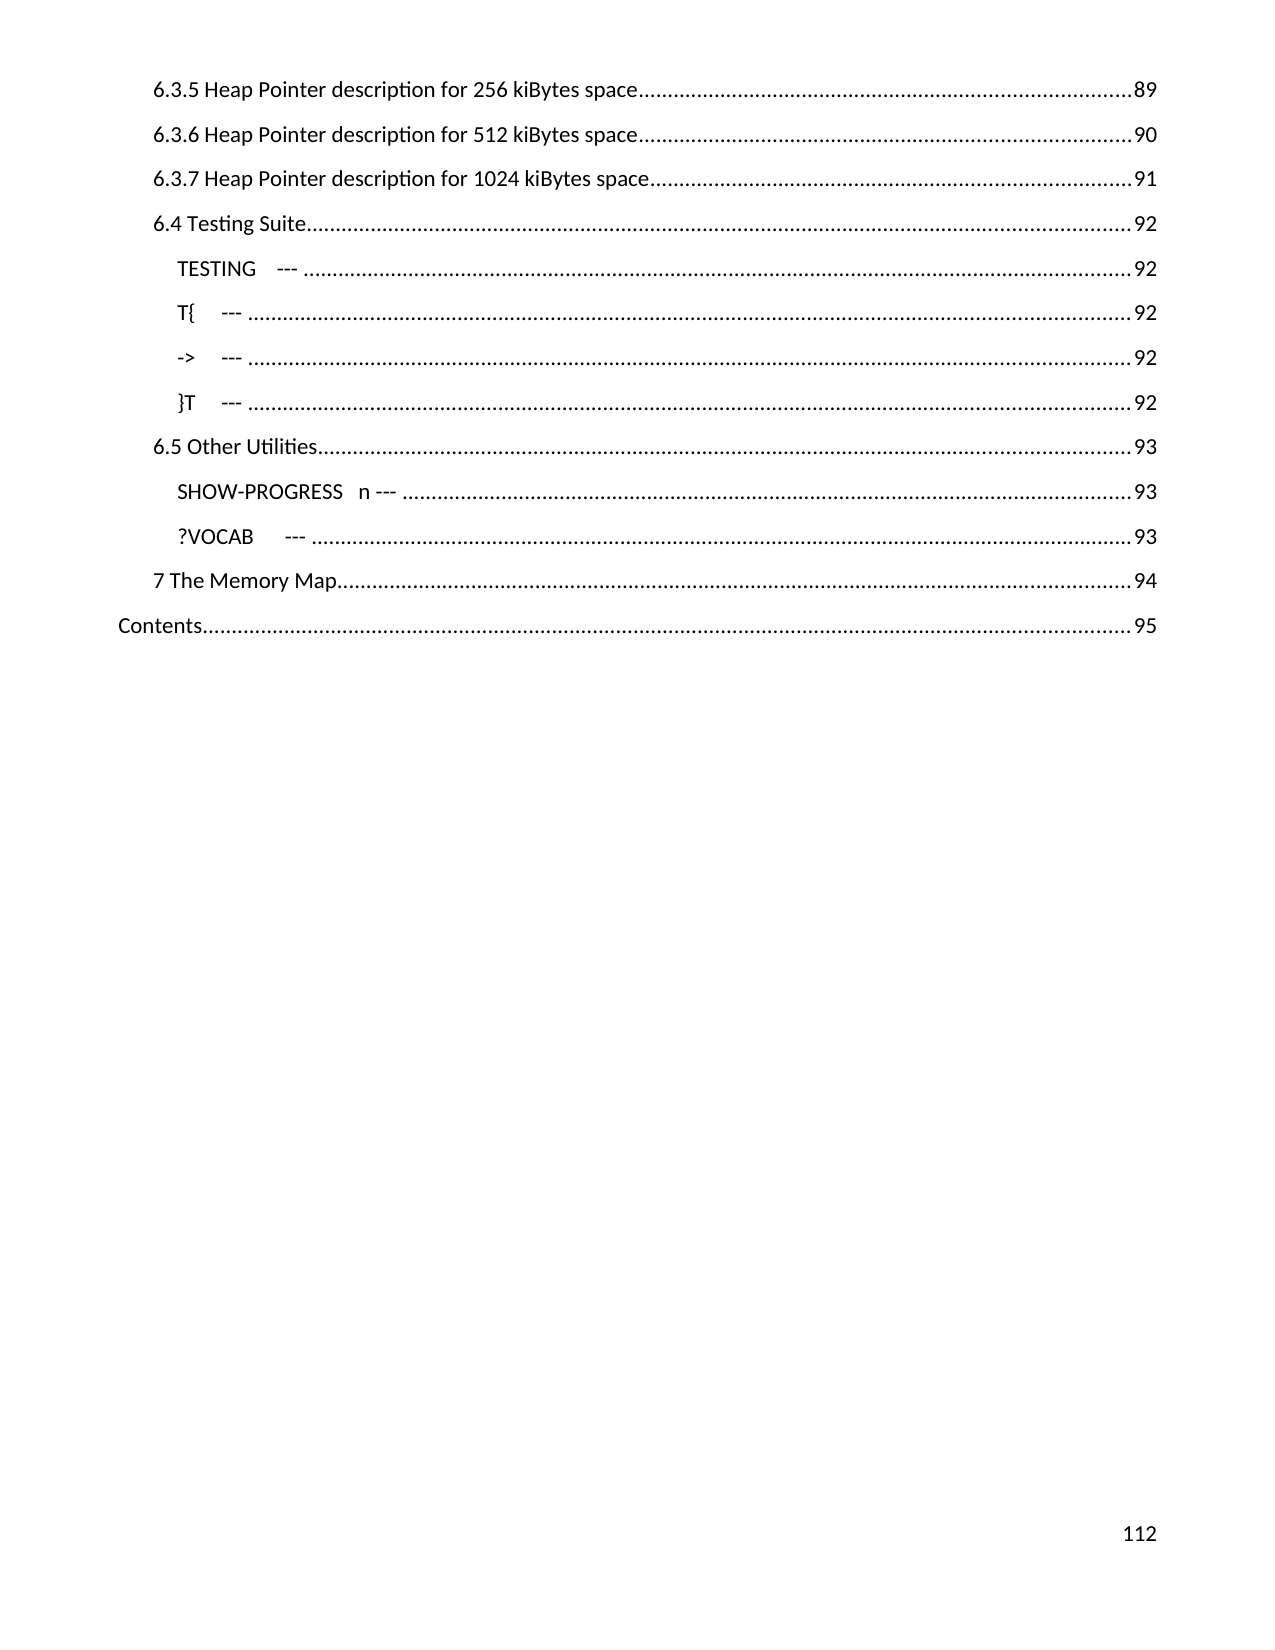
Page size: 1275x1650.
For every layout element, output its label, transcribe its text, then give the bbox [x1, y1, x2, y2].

text 7 The Memory Map 94 [148, 567, 1157, 594]
text SHOW-PROGRESS n --- 93 [177, 477, 1157, 505]
text TESTING --- 92 [177, 254, 1157, 282]
text 6.4 Testing Suite 92 [148, 209, 1157, 237]
text Contents 95 [118, 611, 1157, 639]
text }T --- 92 [177, 388, 1157, 416]
text 6.5 Other Utilities 93 [148, 432, 1157, 461]
text ?VOCAB --- 93 [177, 522, 1157, 550]
text T{ --- 92 [177, 298, 1157, 326]
text 6.3.5 Heap Pointer description for 256 kiBytes space 89 [148, 75, 1157, 103]
text 6.3.7 Heap Pointer description for 1024 kiBytes space 91 [148, 164, 1157, 192]
text 6.3.6 Heap Pointer description for 512 kiBytes space 90 [148, 120, 1157, 148]
text -> --- 92 [177, 343, 1157, 371]
